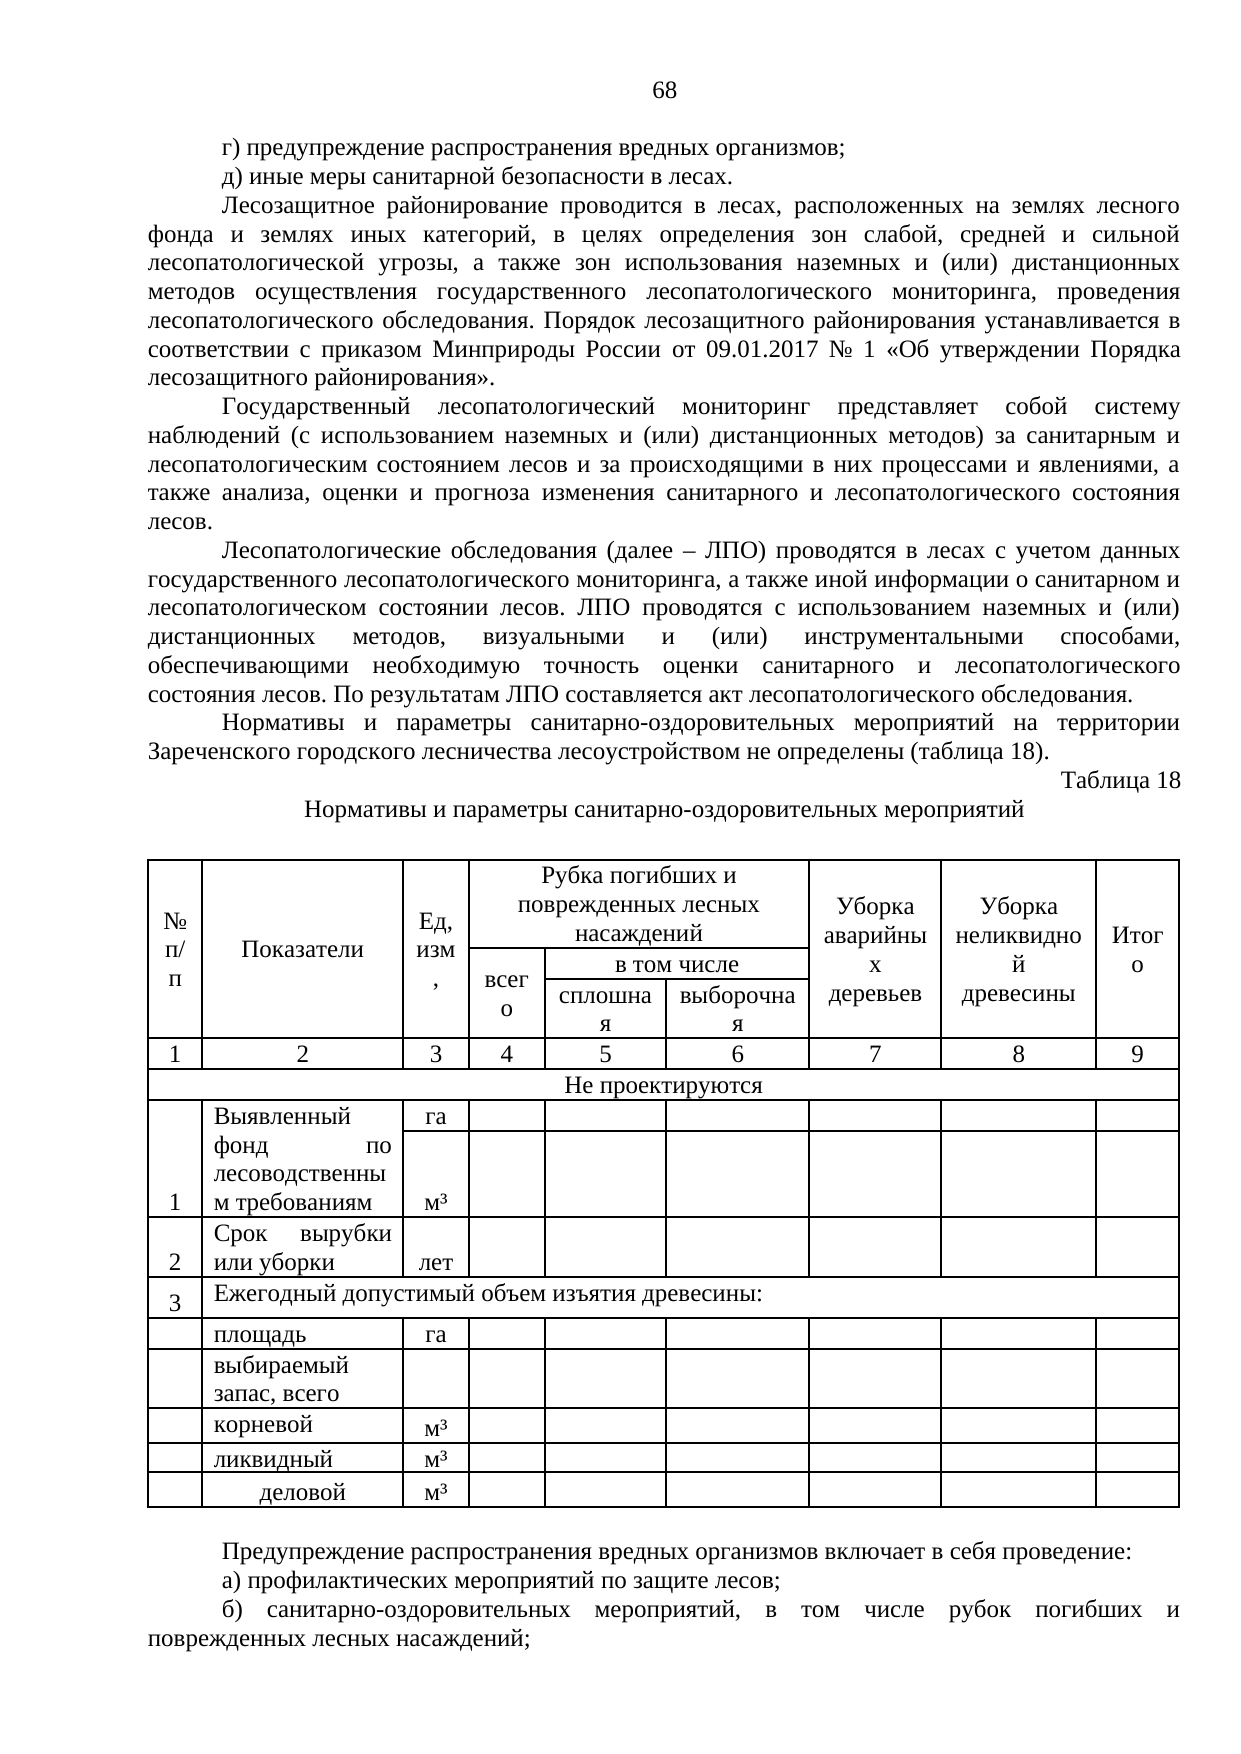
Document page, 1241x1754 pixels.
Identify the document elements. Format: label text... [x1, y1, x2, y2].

table_cell [667, 1101, 808, 1130]
table_cell [810, 1101, 940, 1130]
table_cell [149, 1409, 201, 1442]
table_cell Ежегодный допустимый объем изъятия древесины: [203, 1278, 1178, 1317]
table_cell [667, 1132, 808, 1216]
table_cell [1097, 1444, 1178, 1471]
table_cell га [404, 1319, 468, 1348]
text Лесопатологические обследования (далее – ЛПО) проводятся в лесах с учетом данных государственного лесопатологического мониторинга, а также иной информации о санитарном и лесопатологическом состоянии лесов. ЛПО проводятся с использованием наземных и (или) дистанционных методов, визуальными и (или) инструментальными способами, обеспечивающими необходимую точность оценки санитарного и лесопатологического состояния лесов. По результатам ЛПО составляется акт лесопатологического обследования. [148, 535, 1181, 707]
table_cell 9 [1097, 1039, 1178, 1068]
table_cell деловой [203, 1473, 402, 1506]
table_cell [1097, 1132, 1178, 1216]
table_cell [1097, 1350, 1178, 1407]
text Предупреждение распространения вредных организмов включает в себя проведение: [148, 1536, 1181, 1565]
table_cell [546, 1101, 665, 1130]
table_cell [1097, 1473, 1178, 1506]
table_header Уборка аварийных деревьев [810, 861, 940, 1037]
table_cell 1 [149, 1039, 201, 1068]
table_cell [470, 1350, 544, 1407]
table_cell м³ [404, 1132, 468, 1216]
table_cell [810, 1409, 940, 1442]
table_cell [470, 1473, 544, 1506]
table_cell 5 [546, 1039, 665, 1068]
table_cell ликвидный [203, 1444, 402, 1471]
table_cell [942, 1132, 1095, 1216]
table_cell [1097, 1319, 1178, 1348]
table_header Итого [1097, 861, 1178, 1037]
table_cell [810, 1218, 940, 1276]
table_cell [470, 1101, 544, 1130]
table_cell [667, 1319, 808, 1348]
table_cell м³ [404, 1444, 468, 1471]
table_cell [546, 1444, 665, 1471]
table_cell [470, 1444, 544, 1471]
table_cell сплошная [546, 980, 665, 1037]
table_cell всего [470, 949, 544, 1037]
table_cell [149, 1350, 201, 1407]
table_cell Срок вырубки или уборки [203, 1218, 402, 1276]
table_cell [546, 1409, 665, 1442]
table_cell [810, 1473, 940, 1506]
table_header Уборка неликвидной древесины [942, 861, 1095, 1037]
table_cell 4 [470, 1039, 544, 1068]
table_cell [942, 1218, 1095, 1276]
table_cell выборочная [667, 980, 808, 1037]
text г) предупреждение распространения вредных организмов; [148, 132, 1181, 161]
table_header № п/п [149, 861, 201, 1037]
table_cell лет [404, 1218, 468, 1276]
table_header Рубка погибших и поврежденных лесных насаждений [470, 861, 808, 947]
table_cell [942, 1319, 1095, 1348]
table_cell [667, 1218, 808, 1276]
table_cell [470, 1218, 544, 1276]
text б) санитарно-оздоровительных мероприятий, в том числе рубок погибших и поврежденных лесных насаждений; [148, 1594, 1181, 1651]
text Лесозащитное районирование проводится в лесах, расположенных на землях лесного фонда и землях иных категорий, в целях определения зон слабой, средней и сильной лесопатологической угрозы, а также зон использования наземных и (или) дистанционных методов осуществления государственного лесопатологического мониторинга, проведения лесопатологического обследования. Порядок лесозащитного районирования устанавливается в соответствии с приказом Минприроды России от 09.01.2017 № 1 «Об утверждении Порядка лесозащитного районирования». [148, 190, 1181, 391]
table_cell 1 [149, 1101, 201, 1216]
table_cell [942, 1444, 1095, 1471]
table_cell м³ [404, 1409, 468, 1442]
text д) иные меры санитарной безопасности в лесах. [148, 161, 1181, 190]
table_cell 3 [404, 1039, 468, 1068]
table_cell [546, 1218, 665, 1276]
table_cell [667, 1409, 808, 1442]
text Нормативы и параметры санитарно-оздоровительных мероприятий на территории Зареченского городского лесничества лесоустройством не определены (таблица 18). [148, 707, 1181, 765]
text Таблица 18 [148, 765, 1181, 794]
table_cell 7 [810, 1039, 940, 1068]
table_cell [546, 1319, 665, 1348]
table_cell [1097, 1409, 1178, 1442]
table_cell корневой [203, 1409, 402, 1442]
table_cell 2 [203, 1039, 402, 1068]
text а) профилактических мероприятий по защите лесов; [148, 1565, 1181, 1594]
table_cell [667, 1444, 808, 1471]
table_cell [149, 1473, 201, 1506]
table_cell [810, 1319, 940, 1348]
table_cell [470, 1319, 544, 1348]
table_cell площадь [203, 1319, 402, 1348]
table_cell 6 [667, 1039, 808, 1068]
table_cell [942, 1473, 1095, 1506]
table_cell 8 [942, 1039, 1095, 1068]
table_cell [810, 1350, 940, 1407]
table_cell 3 [149, 1278, 201, 1317]
table_cell [942, 1350, 1095, 1407]
table_cell [470, 1132, 544, 1216]
table_header Показатели [203, 861, 402, 1037]
table_cell [149, 1319, 201, 1348]
table_cell [667, 1350, 808, 1407]
table_cell [470, 1409, 544, 1442]
table_cell [149, 1444, 201, 1471]
table_cell выбираемый запас, всего [203, 1350, 402, 1407]
table_cell [1097, 1101, 1178, 1130]
table_cell [1097, 1218, 1178, 1276]
table_cell [546, 1473, 665, 1506]
table_header Ед, изм, [404, 861, 468, 1037]
table_cell [942, 1409, 1095, 1442]
table_cell [810, 1444, 940, 1471]
table_cell Выявленный фонд по лесоводственным требованиям [203, 1101, 402, 1216]
text Государственный лесопатологический мониторинг представляет собой систему наблюдений (с использованием наземных и (или) дистанционных методов) за санитарным и лесопатологическим состоянием лесов и за происходящими в них процессами и явлениями, а также анализа, оценки и прогноза изменения санитарного и лесопатологического состояния лесов. [148, 391, 1181, 535]
table_cell [546, 1132, 665, 1216]
table_cell [810, 1132, 940, 1216]
table_cell в том числе [546, 949, 808, 978]
subtitle Нормативы и параметры санитарно-оздоровительных мероприятий [148, 794, 1181, 822]
table_cell [667, 1473, 808, 1506]
table_cell м³ [404, 1473, 468, 1506]
table_cell [404, 1350, 468, 1407]
table_cell Не проектируются [149, 1070, 1178, 1099]
table_cell га [404, 1101, 468, 1130]
table_cell 2 [149, 1218, 201, 1276]
table_cell [942, 1101, 1095, 1130]
table_cell [546, 1350, 665, 1407]
